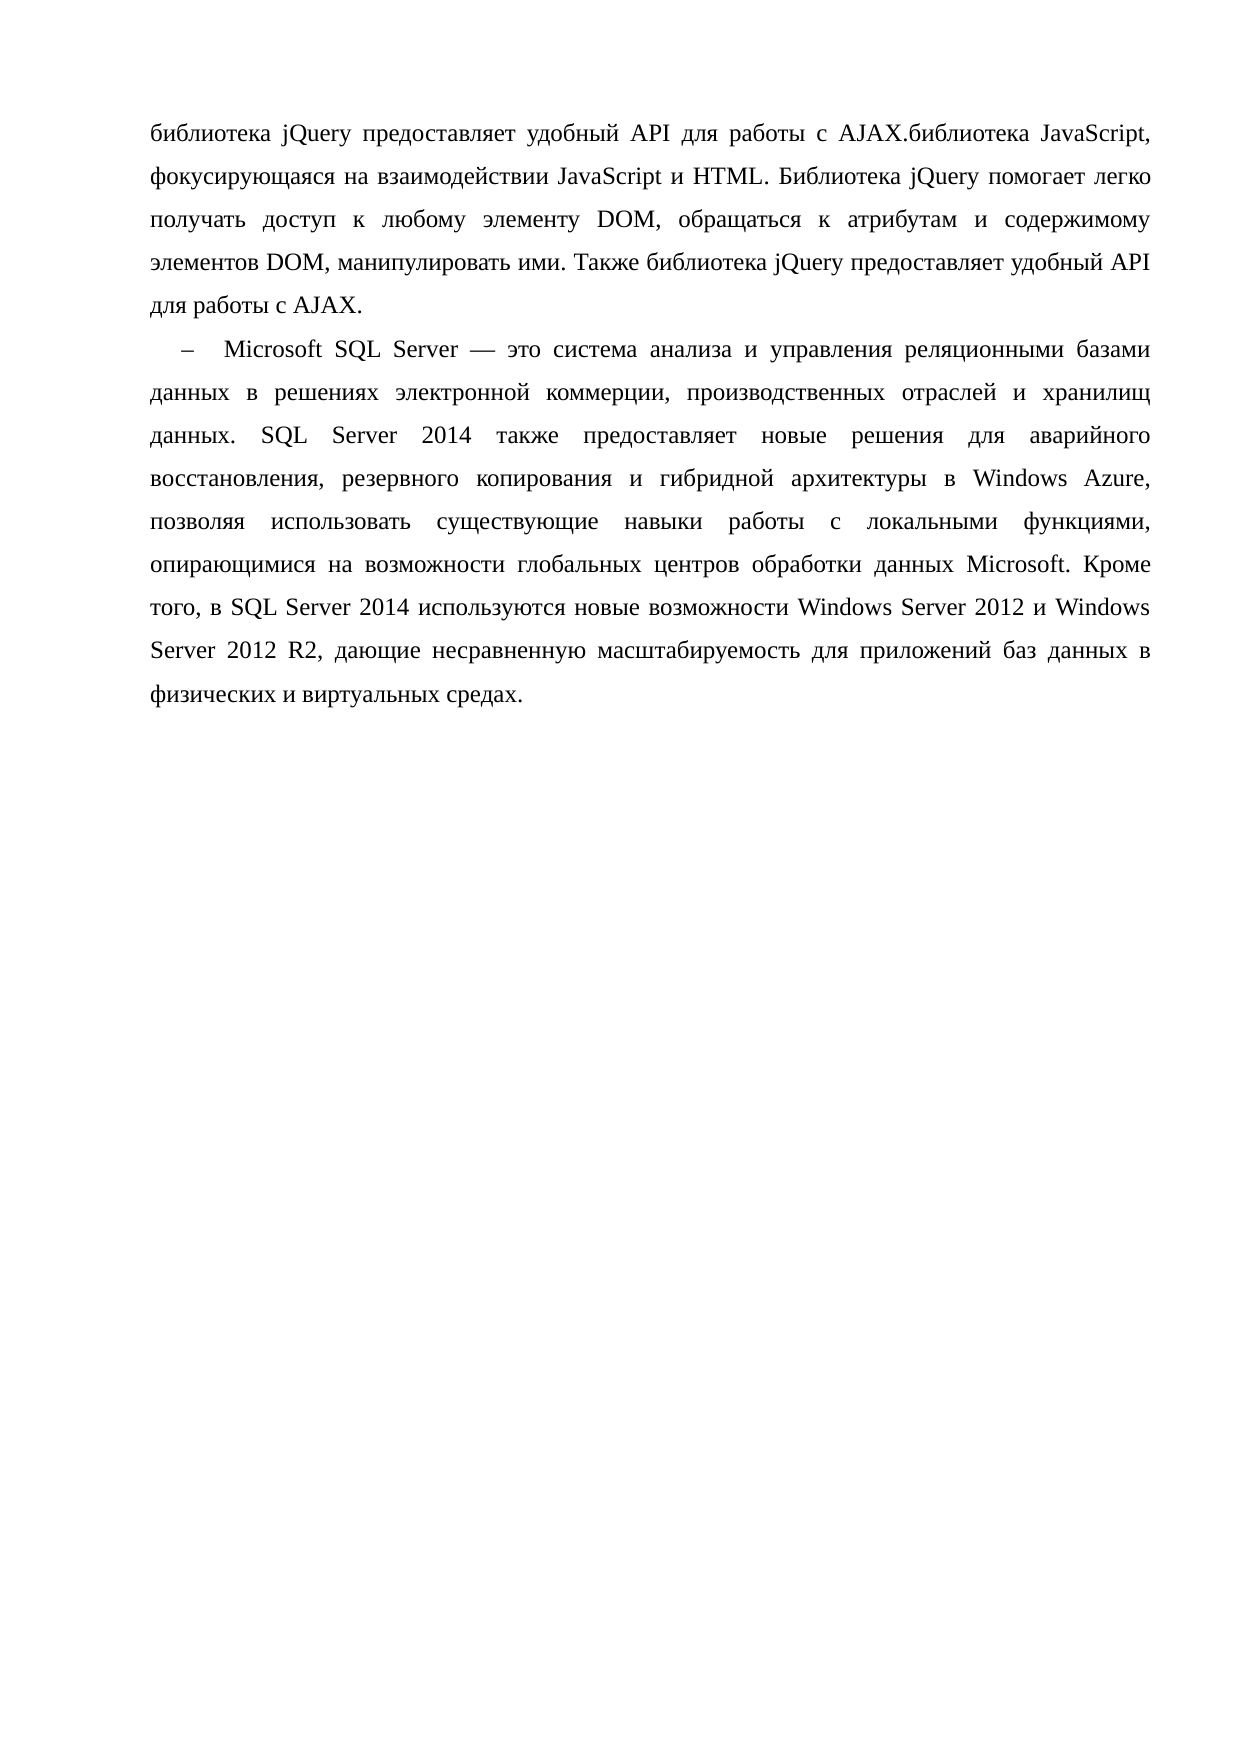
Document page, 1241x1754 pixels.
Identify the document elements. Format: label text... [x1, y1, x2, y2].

list библиотека jQuery предоставляет удобный API для работы с AJAX.библиотека JavaScript, фокусирующаяся на взаимодействии JavaScript и HTML. Библиотека jQuery помогает легко получать доступ к любому элементу DOM, обращаться к атрибутам и содержимому элементов DOM, манипулировать ими. Также библиотека jQuery предоставляет удобный API для работы с AJAX. [150, 118, 1152, 319]
list Microsoft SQL Server — это система анализа и управления реляционными базами данных в решениях электронной коммерции, производственных отраслей и хранилищ данных. SQL Server 2014 также предоставляет новые решения для аварийного восстановления, резервного копирования и гибридной архитектуры в Windows Azure, позволяя использовать существующие навыки работы с локальными функциями, опирающимися на возможности глобальных центров обработки данных Microsoft. Кроме того, в SQL Server 2014 используются новые возможности Windows Server 2012 и Windows Server 2012 R2, дающие несравненную масштабируемость для приложений баз данных в физических и виртуальных средах. [150, 334, 1152, 707]
